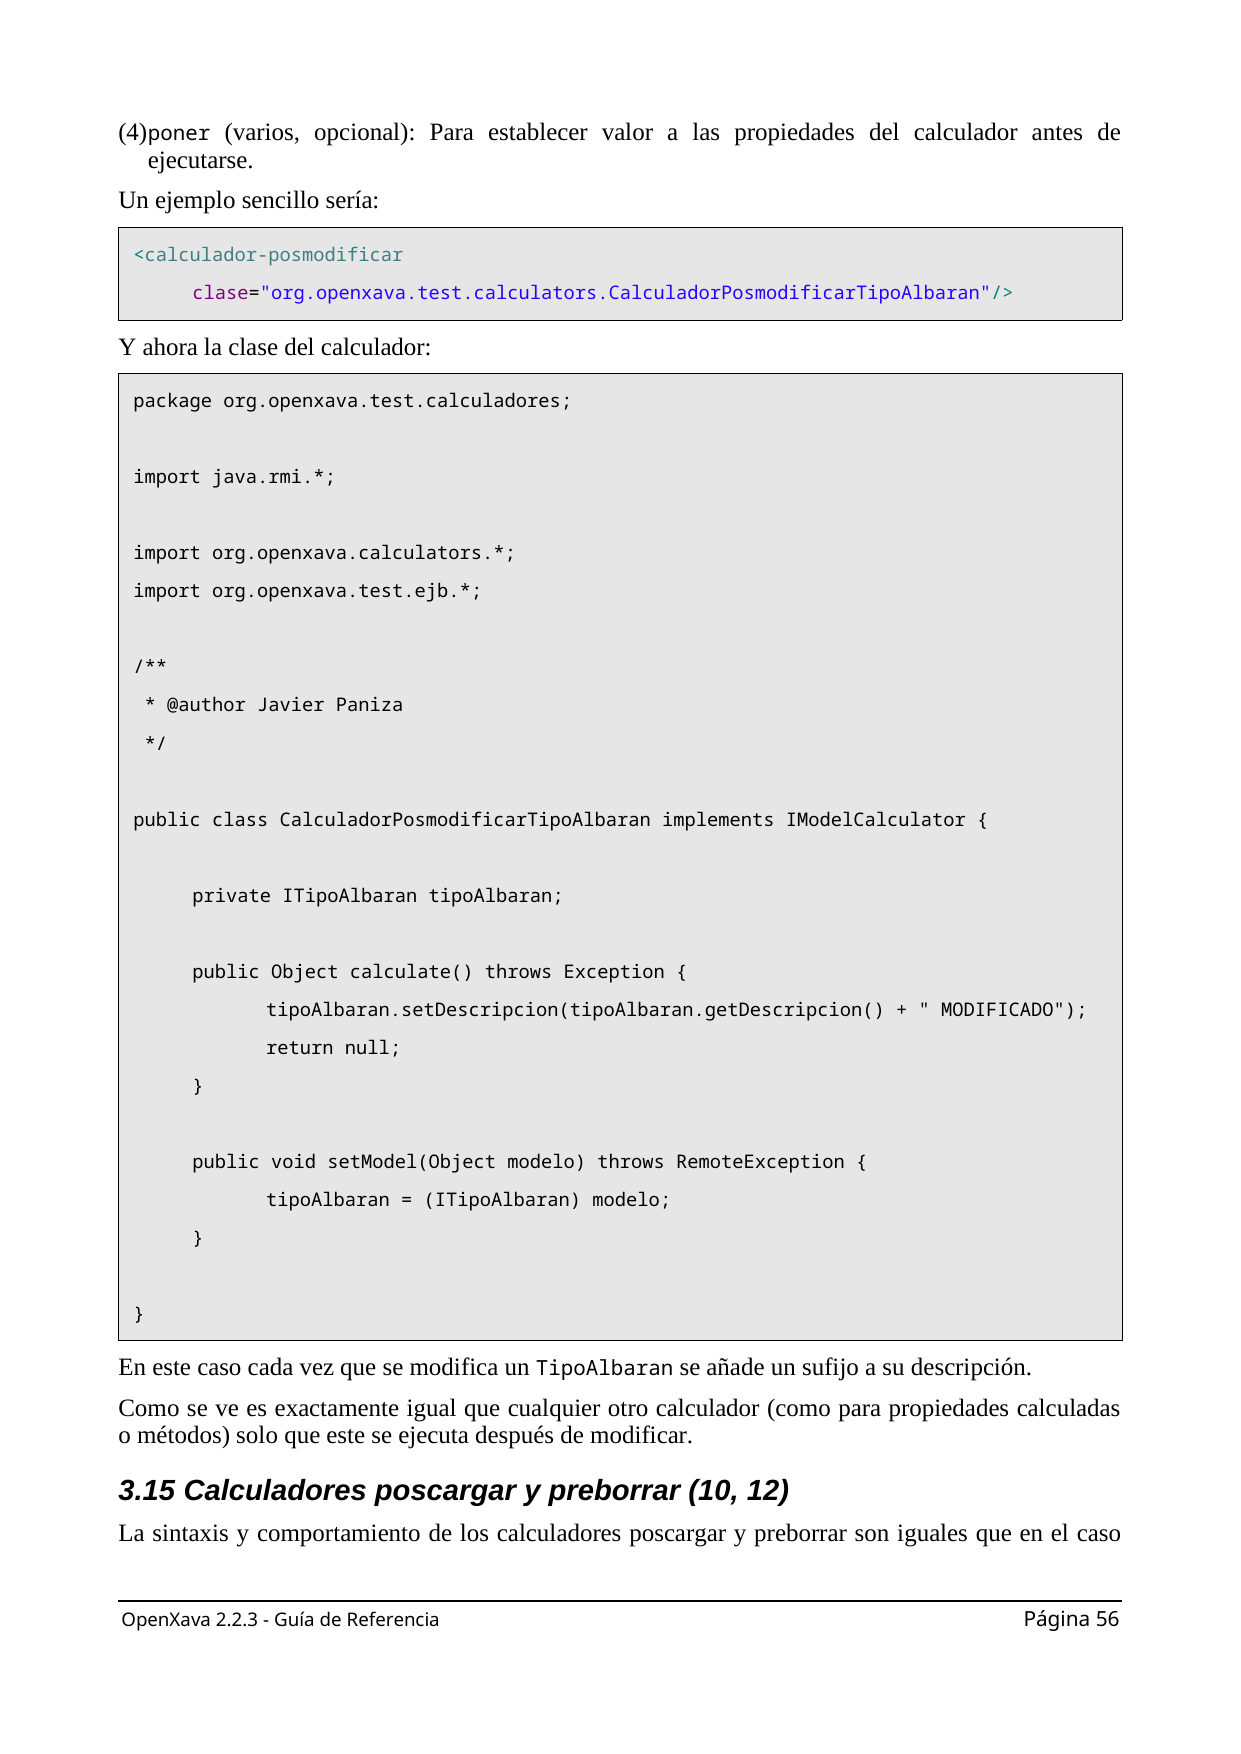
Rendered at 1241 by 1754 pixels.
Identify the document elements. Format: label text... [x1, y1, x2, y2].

text import org.openxava.calculators.*; [119, 525, 1122, 563]
text La sintaxis y comportamiento de los calculadores poscargar y preborrar son iguales que en el caso [118, 1519, 1122, 1547]
text Como se ve es exactamente igual que cualquier otro calculador (como para propiedades calculadas o métodos) solo que este se ejecuta después de modificar. [118, 1394, 1122, 1449]
subtitle Calculadores poscargar y preborrar (10, 12) [118, 1474, 1122, 1507]
list poner (varios, opcional): Para establecer valor a las propiedades del calculador antes de ejecutarse. [118, 118, 1122, 174]
text /** [119, 639, 1122, 677]
text tipoAlbaran = (ITipoAlbaran) modelo; [119, 1171, 1122, 1209]
text return null; [119, 1019, 1122, 1057]
text clase="org.openxava.test.calculators.CalculadorPosmodificarTipoAlbaran"/> [119, 265, 1122, 320]
text * @author Javier Paniza [119, 677, 1122, 715]
text package org.openxava.test.calculadores; [119, 374, 1122, 411]
text } [119, 1285, 1122, 1340]
text public void setModel(Object modelo) throws RemoteException { [119, 1133, 1122, 1171]
text En este caso cada vez que se modifica un TipoAlbaran se añade un sufijo a su descripción. [118, 1353, 1122, 1381]
text tipoAlbaran.setDescripcion(tipoAlbaran.getDescripcion() + " MODIFICADO"); [119, 981, 1122, 1019]
text <calculador-posmodificar [119, 228, 1122, 265]
text */ [119, 715, 1122, 753]
text private ITipoAlbaran tipoAlbaran; [119, 867, 1122, 905]
text } [119, 1209, 1122, 1247]
text public Object calculate() throws Exception { [119, 943, 1122, 981]
text import org.openxava.test.ejb.*; [119, 563, 1122, 601]
text } [119, 1057, 1122, 1095]
text public class CalculadorPosmodificarTipoAlbaran implements IModelCalculator { [119, 791, 1122, 829]
text import java.rmi.*; [119, 449, 1122, 487]
text Un ejemplo sencillo sería: [118, 187, 1122, 214]
text Y ahora la clase del calculador: [118, 333, 1122, 360]
